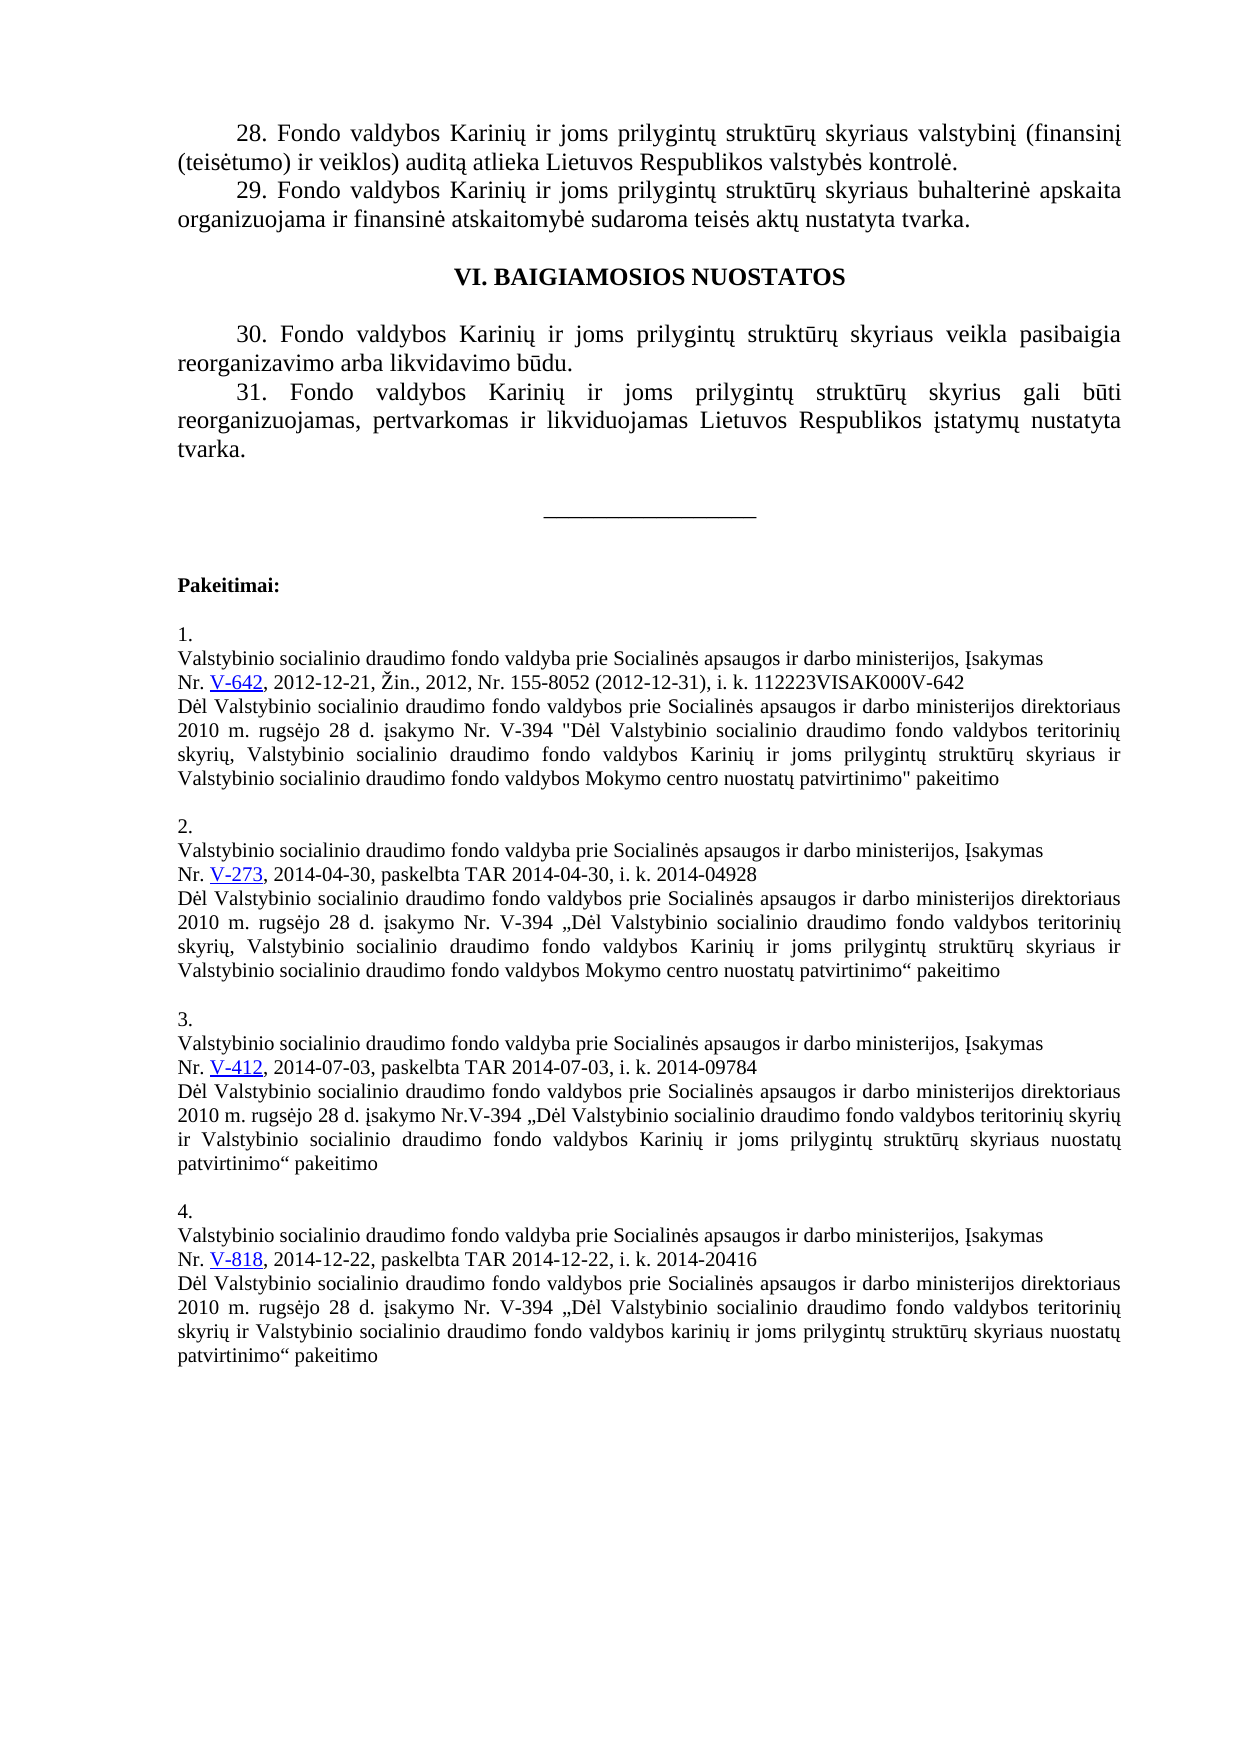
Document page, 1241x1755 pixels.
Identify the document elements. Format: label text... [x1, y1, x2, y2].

text Dėl Valstybinio socialinio draudimo fondo valdybos prie Socialinės apsaugos ir darbo ministerijos direktoriaus 2010 m. rugsėjo 28 d. įsakymo Nr. V-394 „Dėl Valstybinio socialinio draudimo fondo valdybos teritorinių skyrių ir Valstybinio socialinio draudimo fondo valdybos karinių ir joms prilygintų struktūrų skyriaus nuostatų patvirtinimo“ pakeitimo [177, 1271, 1122, 1367]
text Nr. V-273, 2014-04-30, paskelbta TAR 2014-04-30, i. k. 2014-04928 [177, 862, 1122, 886]
text 2. [177, 814, 1122, 838]
text Nr. V-818, 2014-12-22, paskelbta TAR 2014-12-22, i. k. 2014-20416 [177, 1247, 1122, 1271]
text Valstybinio socialinio draudimo fondo valdyba prie Socialinės apsaugos ir darbo ministerijos, Įsakymas [177, 1223, 1122, 1247]
text Nr. V-412, 2014-07-03, paskelbta TAR 2014-07-03, i. k. 2014-09784 [177, 1055, 1122, 1079]
text Pakeitimai: [177, 573, 1122, 597]
text VI. BAIGIAMOSIOS NUOSTATOS [177, 262, 1122, 291]
text 30. Fondo valdybos Karinių ir joms prilygintų struktūrų skyriaus veikla pasibaigia reorganizavimo arba likvidavimo būdu. [177, 319, 1122, 377]
text 29. Fondo valdybos Karinių ir joms prilygintų struktūrų skyriaus buhalterinė apskaita organizuojama ir finansinė atskaitomybė sudaroma teisės aktų nustatyta tvarka. [177, 176, 1122, 233]
text _________________ [177, 492, 1122, 521]
text 28. Fondo valdybos Karinių ir joms prilygintų struktūrų skyriaus valstybinį (finansinį (teisėtumo) ir veiklos) auditą atlieka Lietuvos Respublikos valstybės kontrolė. [177, 118, 1122, 176]
text Valstybinio socialinio draudimo fondo valdyba prie Socialinės apsaugos ir darbo ministerijos, Įsakymas [177, 838, 1122, 862]
text 1. [177, 622, 1122, 646]
text 4. [177, 1199, 1122, 1223]
text Dėl Valstybinio socialinio draudimo fondo valdybos prie Socialinės apsaugos ir darbo ministerijos direktoriaus 2010 m. rugsėjo 28 d. įsakymo Nr. V-394 „Dėl Valstybinio socialinio draudimo fondo valdybos teritorinių skyrių, Valstybinio socialinio draudimo fondo valdybos Karinių ir joms prilygintų struktūrų skyriaus ir Valstybinio socialinio draudimo fondo valdybos Mokymo centro nuostatų patvirtinimo“ pakeitimo [177, 886, 1122, 982]
text 3. [177, 1007, 1122, 1031]
text Dėl Valstybinio socialinio draudimo fondo valdybos prie Socialinės apsaugos ir darbo ministerijos direktoriaus 2010 m. rugsėjo 28 d. įsakymo Nr. V-394 "Dėl Valstybinio socialinio draudimo fondo valdybos teritorinių skyrių, Valstybinio socialinio draudimo fondo valdybos Karinių ir joms prilygintų struktūrų skyriaus ir Valstybinio socialinio draudimo fondo valdybos Mokymo centro nuostatų patvirtinimo" pakeitimo [177, 694, 1122, 790]
text 31. Fondo valdybos Karinių ir joms prilygintų struktūrų skyrius gali būti reorganizuojamas, pertvarkomas ir likviduojamas Lietuvos Respublikos įstatymų nustatyta tvarka. [177, 377, 1122, 463]
text Valstybinio socialinio draudimo fondo valdyba prie Socialinės apsaugos ir darbo ministerijos, Įsakymas [177, 1031, 1122, 1055]
text Valstybinio socialinio draudimo fondo valdyba prie Socialinės apsaugos ir darbo ministerijos, Įsakymas [177, 646, 1122, 670]
text Nr. V-642, 2012-12-21, Žin., 2012, Nr. 155-8052 (2012-12-31), i. k. 112223VISAK000V-642 [177, 670, 1122, 694]
text Dėl Valstybinio socialinio draudimo fondo valdybos prie Socialinės apsaugos ir darbo ministerijos direktoriaus 2010 m. rugsėjo 28 d. įsakymo Nr.V-394 „Dėl Valstybinio socialinio draudimo fondo valdybos teritorinių skyrių ir Valstybinio socialinio draudimo fondo valdybos Karinių ir joms prilygintų struktūrų skyriaus nuostatų patvirtinimo“ pakeitimo [177, 1079, 1122, 1175]
